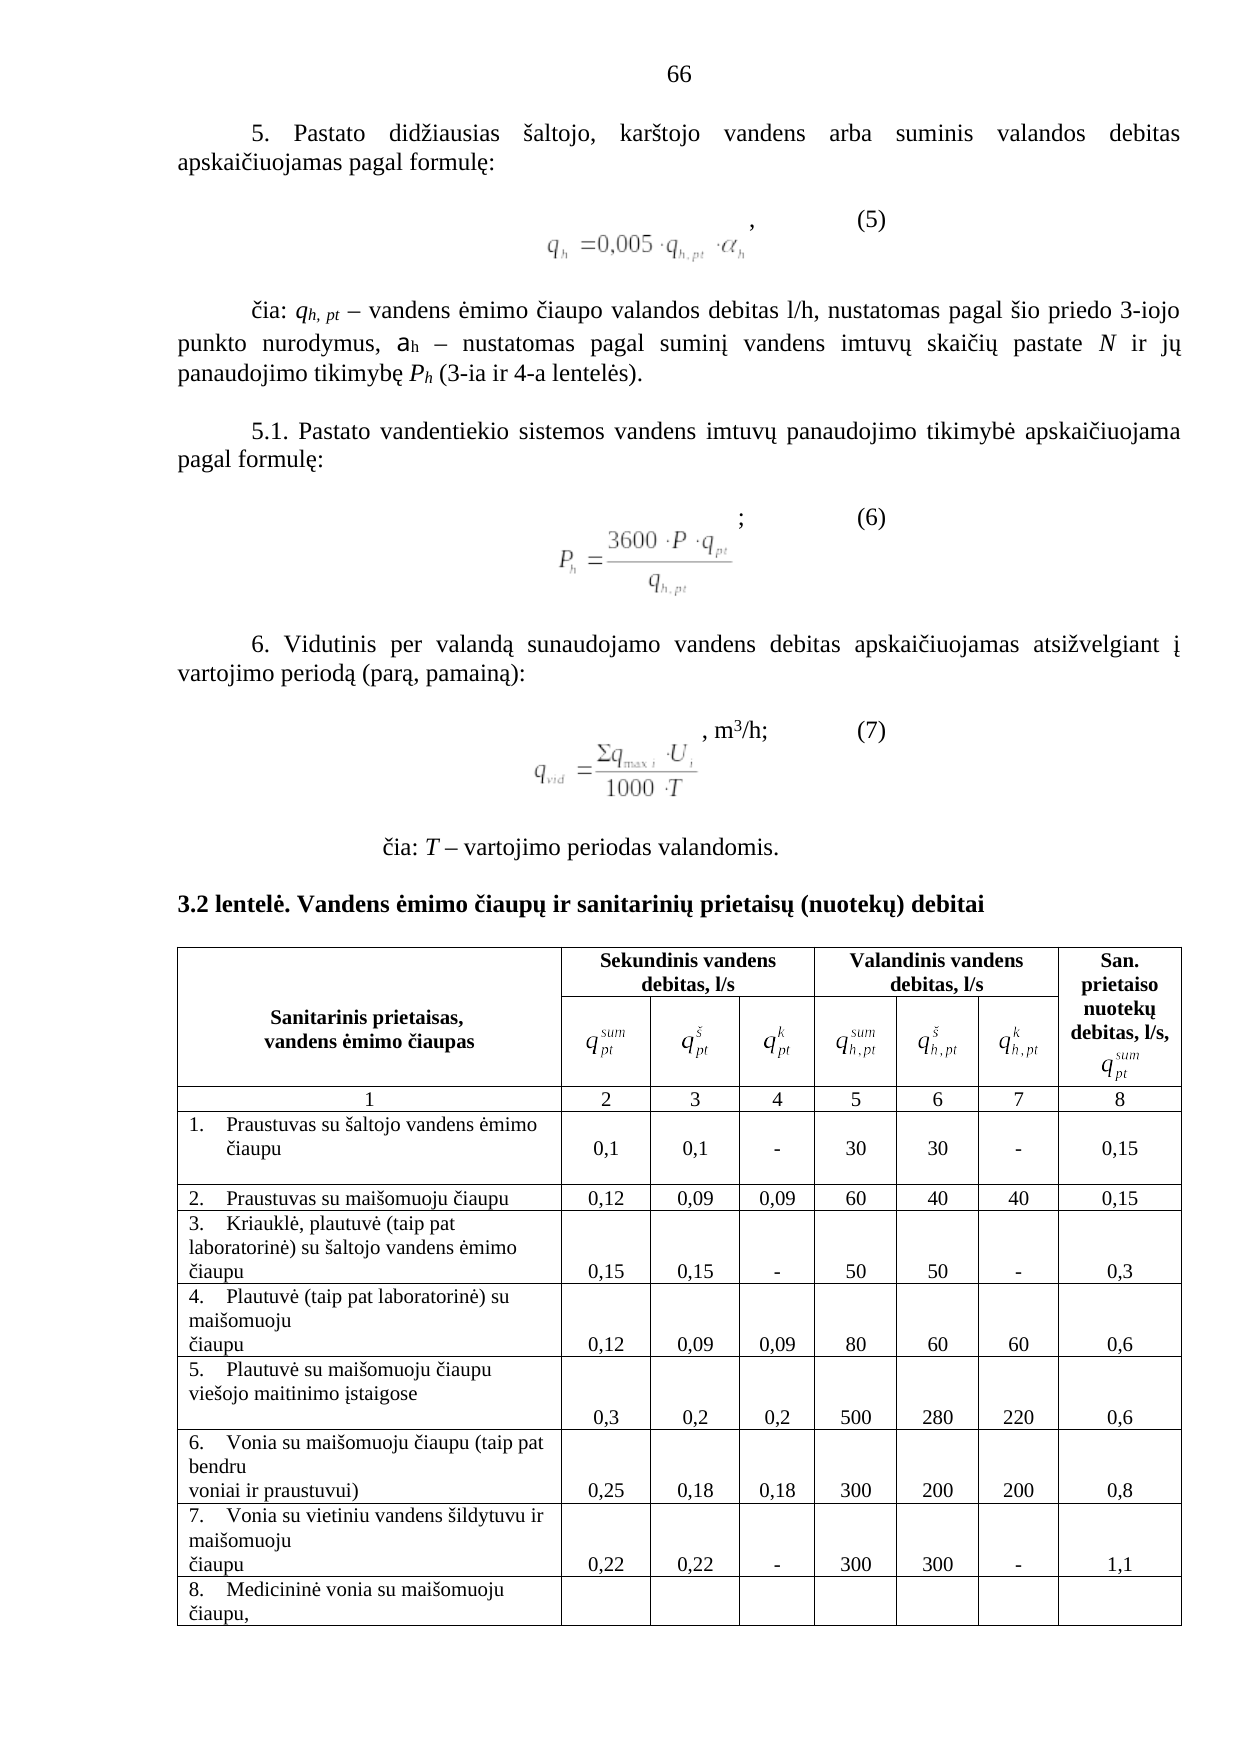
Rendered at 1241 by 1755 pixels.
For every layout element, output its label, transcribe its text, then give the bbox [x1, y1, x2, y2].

table_cell 6. Vonia su maišomuoju čiaupu (taip pat bendru voniai ir praustuvui) [178, 1430, 561, 1502]
table_cell [651, 997, 739, 1086]
table_cell 30 [815, 1112, 896, 1184]
table_cell 50 [897, 1211, 978, 1283]
table_cell 0,2 [740, 1357, 814, 1429]
table_cell 40 [979, 1185, 1058, 1209]
table_cell 7 [979, 1087, 1058, 1111]
table_cell 0,12 [562, 1185, 650, 1209]
table_cell 8. Medicininė vonia su maišomuoju čiaupu, [178, 1577, 561, 1625]
table_cell 60 [815, 1185, 896, 1209]
table_cell 0,15 [562, 1211, 650, 1283]
subtitle 3.2 lentelė. Vandens ėmimo čiaupų ir sanitarinių prietaisų (nuotekų) debitai [177, 889, 1181, 918]
table_cell 5. Plautuvė su maišomuoju čiaupu viešojo maitinimo įstaigose [178, 1357, 561, 1429]
table_cell 0,6 [1059, 1357, 1181, 1429]
table_cell 80 [815, 1284, 896, 1356]
table_cell [815, 1577, 896, 1625]
table_cell 4 [740, 1087, 814, 1111]
table_cell 7. Vonia su vietiniu vandens šildytuvu ir maišomuoju čiaupu [178, 1504, 561, 1576]
table_cell 300 [815, 1504, 896, 1576]
table_cell 30 [897, 1112, 978, 1184]
table_cell 0,8 [1059, 1430, 1181, 1502]
table_cell 0,3 [1059, 1211, 1181, 1283]
table_cell 40 [897, 1185, 978, 1209]
table_cell 4. Plautuvė (taip pat laboratorinė) su maišomuoju čiaupu [178, 1284, 561, 1356]
table_cell [562, 997, 650, 1086]
table_cell - [979, 1112, 1058, 1184]
table_cell 0,09 [651, 1284, 739, 1356]
table_cell [897, 997, 978, 1086]
table_cell 0,2 [651, 1357, 739, 1429]
table_cell [979, 1577, 1058, 1625]
table_cell [897, 1577, 978, 1625]
table_cell 200 [897, 1430, 978, 1502]
table_cell 1 [178, 1087, 561, 1111]
table_cell 0,1 [651, 1112, 739, 1184]
table_cell 0,15 [1059, 1112, 1181, 1184]
table_cell 6 [897, 1087, 978, 1111]
table_cell 220 [979, 1357, 1058, 1429]
table_cell 0,25 [562, 1430, 650, 1502]
table_cell 3 [651, 1087, 739, 1111]
table_cell 0,09 [740, 1185, 814, 1209]
table_cell [979, 997, 1058, 1086]
text , (5) [177, 204, 1181, 267]
table_cell [562, 1577, 650, 1625]
text čia: qh, pt – vandens ėmimo čiaupo valandos debitas l/h, nustatomas pagal šio priedo 3-iojo punkto nurodymus, ah – nustatomas pagal suminį vandens imtuvų skaičių pastate N ir jų panaudojimo tikimybę Ph (3-ia ir 4-a lentelės). [177, 296, 1181, 387]
table_cell 2 [562, 1087, 650, 1111]
table_header Sekundinis vandens debitas, l/s [562, 948, 814, 996]
table_cell 300 [815, 1430, 896, 1502]
table_cell 0,15 [1059, 1185, 1181, 1209]
table_cell 0,12 [562, 1284, 650, 1356]
table_cell - [740, 1112, 814, 1184]
table_header Sanitarinis prietaisas, vandens ėmimo čiaupas [178, 948, 561, 1086]
table_cell 0,22 [651, 1504, 739, 1576]
table_cell 3. Kriauklė, plautuvė (taip pat laboratorinė) su šaltojo vandens ėmimo čiaupu [178, 1211, 561, 1283]
table_cell [740, 1577, 814, 1625]
table_cell - [979, 1504, 1058, 1576]
table_cell 200 [979, 1430, 1058, 1502]
table_cell 50 [815, 1211, 896, 1283]
table_cell 300 [897, 1504, 978, 1576]
table_cell [1059, 1577, 1181, 1625]
table_cell 0,3 [562, 1357, 650, 1429]
table_cell 60 [979, 1284, 1058, 1356]
table_cell 0,18 [651, 1430, 739, 1502]
text čia: T – vartojimo periodas valandomis. [308, 832, 1181, 860]
table_cell 0,15 [651, 1211, 739, 1283]
table_cell 1,1 [1059, 1504, 1181, 1576]
table_cell - [979, 1211, 1058, 1283]
table_cell [740, 997, 814, 1086]
table_cell 0,22 [562, 1504, 650, 1576]
text 5. Pastato didžiausias šaltojo, karštojo vandens arba suminis valandos debitas apskaičiuojamas pagal formulę: [177, 118, 1181, 176]
table_header San. prietaiso nuotekų debitas, l/s, [1059, 948, 1181, 1086]
table_cell 0,09 [651, 1185, 739, 1209]
table_cell 5 [815, 1087, 896, 1111]
table_cell 0,09 [740, 1284, 814, 1356]
table_cell 500 [815, 1357, 896, 1429]
table_cell [651, 1577, 739, 1625]
text ; (6) [177, 502, 1181, 600]
table_cell - [740, 1211, 814, 1283]
table_cell 0,1 [562, 1112, 650, 1184]
table_cell 8 [1059, 1087, 1181, 1111]
table_cell - [740, 1504, 814, 1576]
table_cell 280 [897, 1357, 978, 1429]
table_cell 2. Praustuvas su maišomuoju čiaupu [178, 1185, 561, 1209]
table_cell 60 [897, 1284, 978, 1356]
table_cell 0,18 [740, 1430, 814, 1502]
table_cell 1. Praustuvas su šaltojo vandens ėmimo čiaupu [178, 1112, 561, 1184]
text , m3/h; (7) [177, 715, 1181, 803]
text 5.1. Pastato vandentiekio sistemos vandens imtuvų panaudojimo tikimybė apskaičiuojama pagal formulę: [177, 416, 1181, 473]
table_cell [815, 997, 896, 1086]
table_header Valandinis vandens debitas, l/s [815, 948, 1058, 996]
table_cell 0,6 [1059, 1284, 1181, 1356]
text 6. Vidutinis per valandą sunaudojamo vandens debitas apskaičiuojamas atsižvelgiant į vartojimo periodą (parą, pamainą): [177, 629, 1181, 687]
